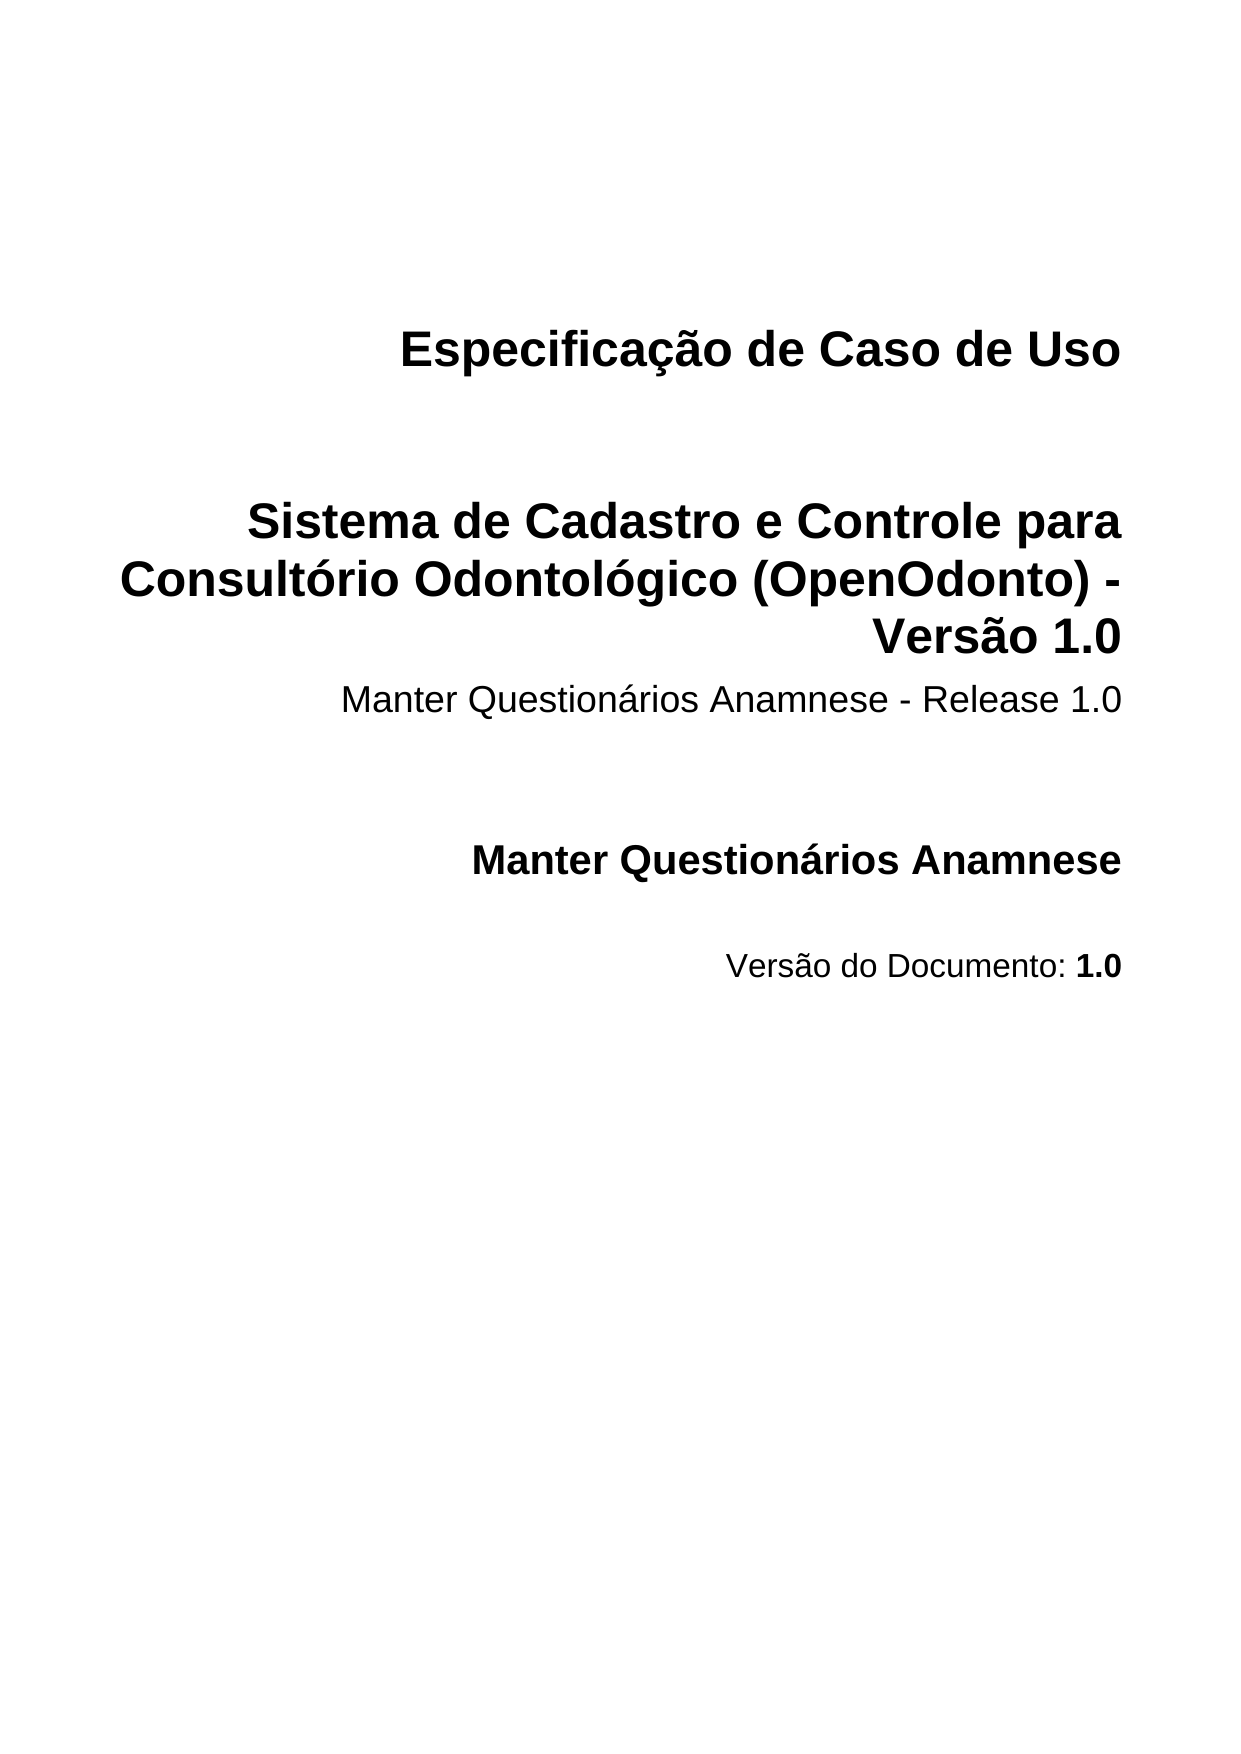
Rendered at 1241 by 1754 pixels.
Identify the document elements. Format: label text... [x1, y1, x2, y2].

title Manter Questionários Anamnese [118, 835, 1122, 883]
title Versão do Documento: 1.0 [118, 946, 1122, 985]
title Especificação de Caso de Uso [118, 319, 1122, 377]
title Manter Questionários Anamnese - Release 1.0 [118, 677, 1122, 720]
title Sistema de Cadastro e Controle para Consultório Odontológico (OpenOdonto) - Versão 1.0 [118, 492, 1122, 664]
